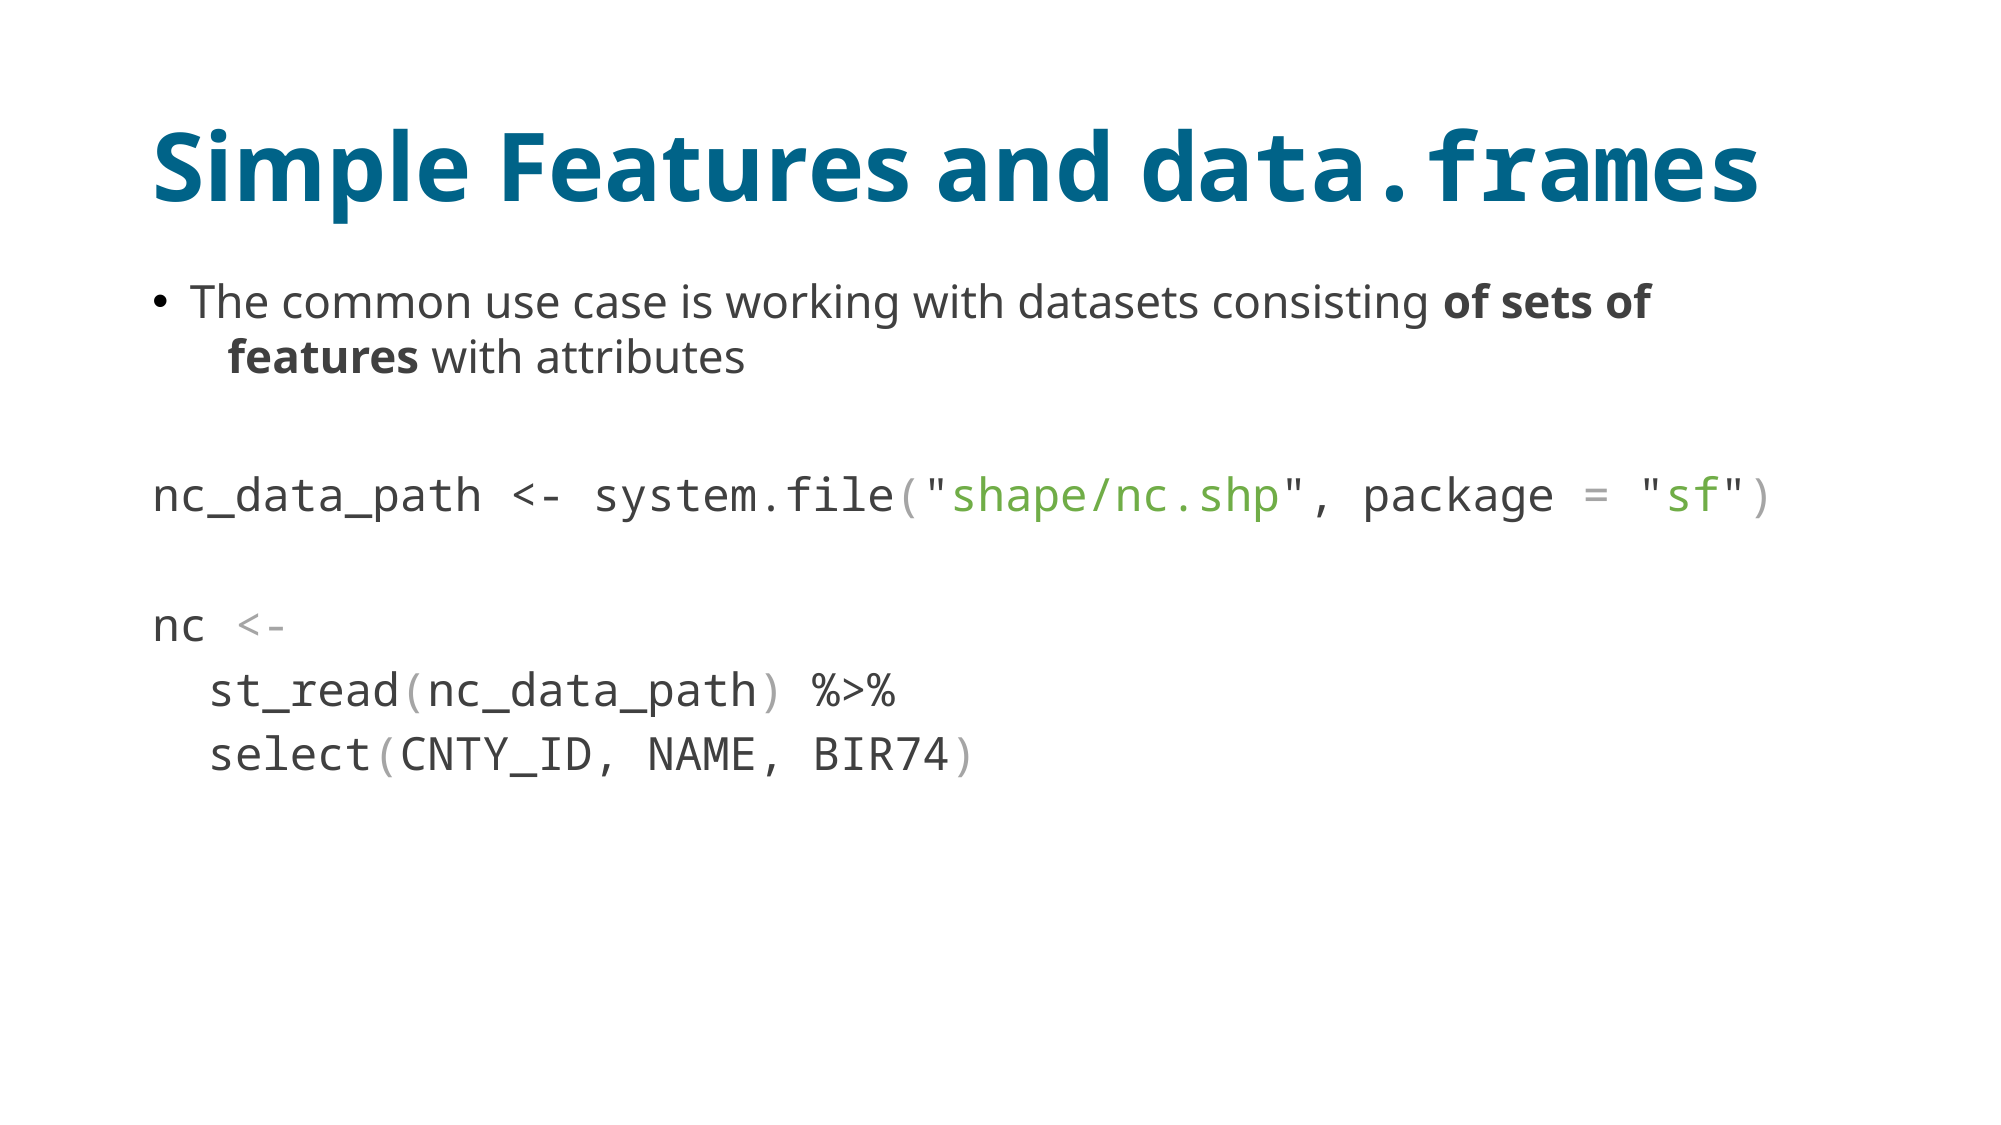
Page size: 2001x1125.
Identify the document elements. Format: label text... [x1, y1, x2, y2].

title Simple Features and data.frames [137, 50, 1892, 278]
text_box nc_data_path <- system.file("shape/nc.shp", package = "sf") nc <- st_read(nc_data_path) %>% select(CNTY_ID, NAME, BIR74) [137, 468, 1863, 987]
list The common use case is working with datasets consisting of sets of features with attributes [137, 265, 1863, 445]
